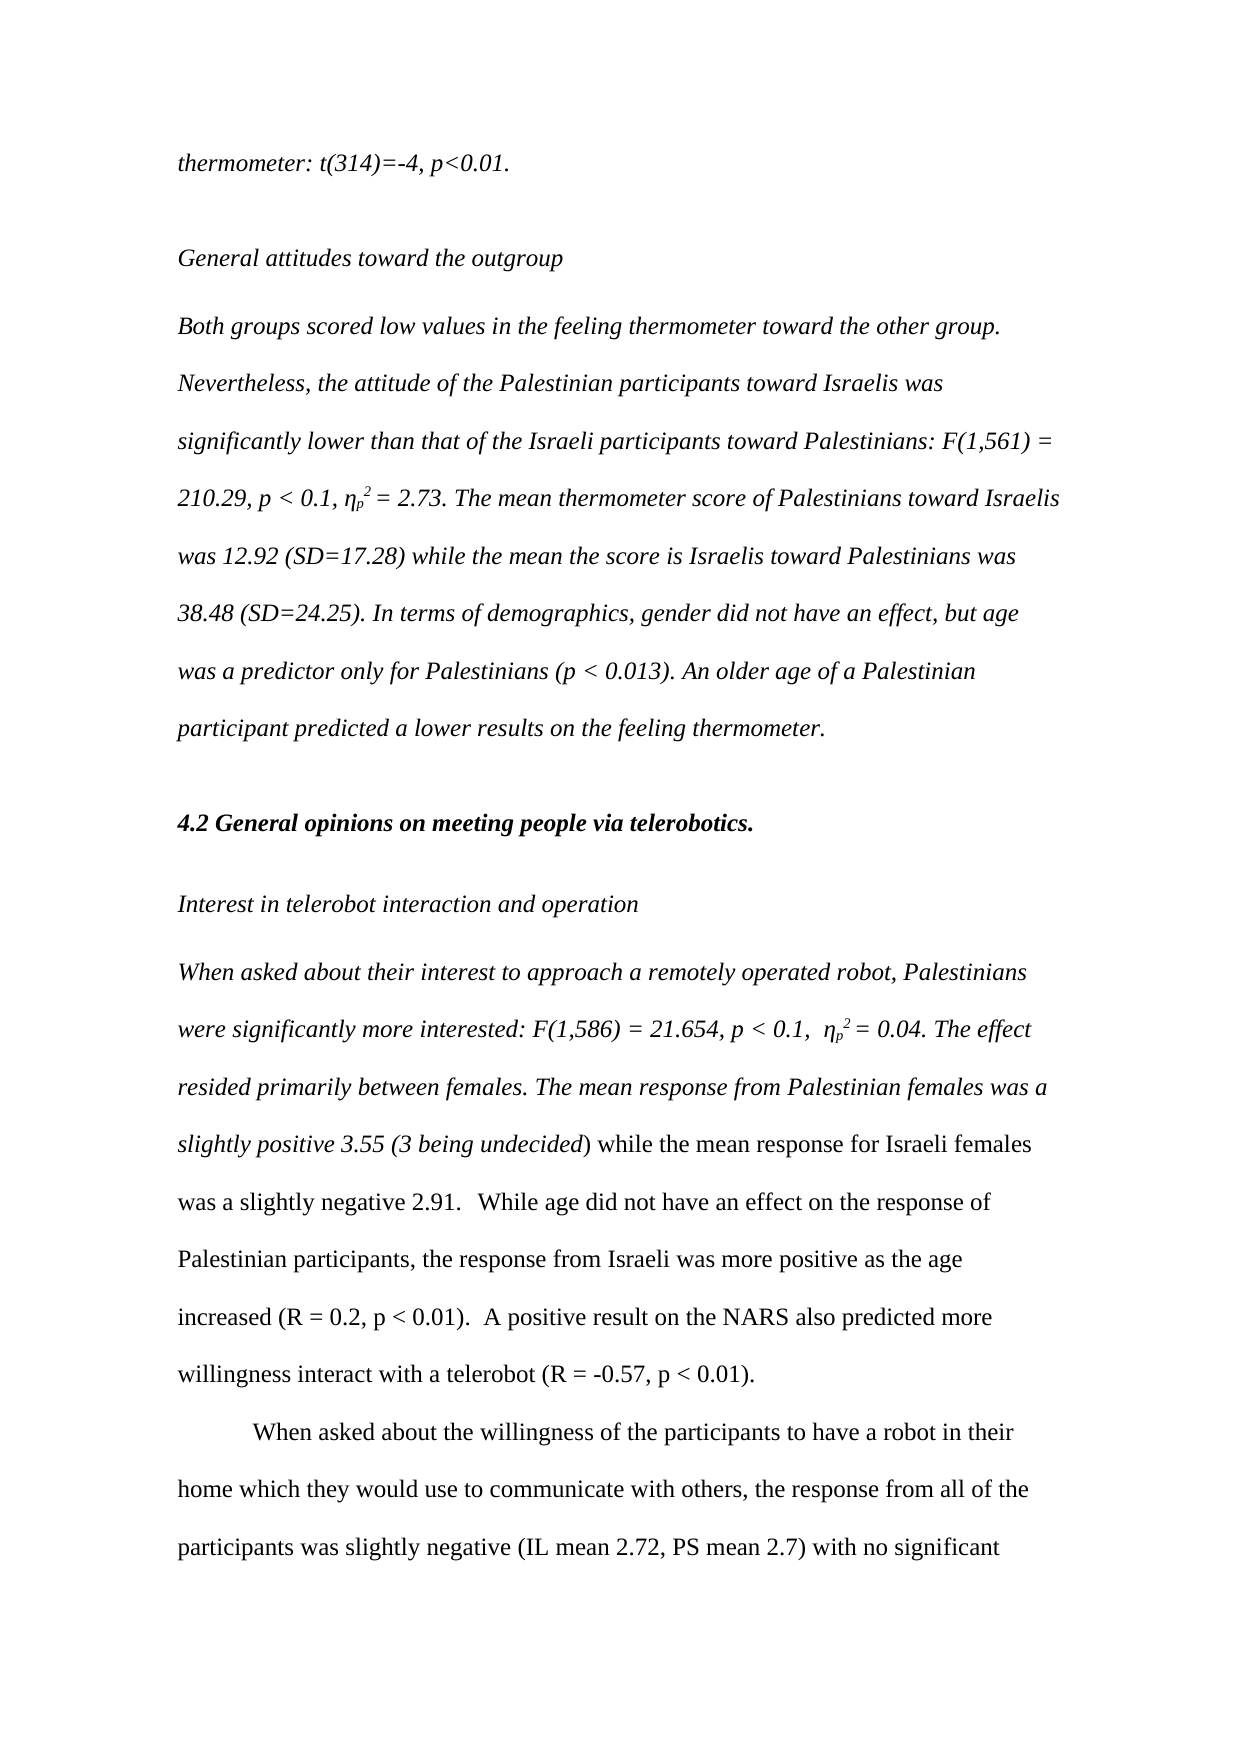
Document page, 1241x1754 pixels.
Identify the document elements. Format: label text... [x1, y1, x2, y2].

text Both groups scored low values in the feeling thermometer toward the other group. Nevertheless, the attitude of the Palestinian participants toward Israelis was significantly lower than that of the Israeli participants toward Palestinians: F(1,561) = 210.29, p < 0.1, ηp2 = 2.73. The mean thermometer score of Palestinians toward Israelis was 12.92 (SD=17.28) while the mean the score is Israelis toward Palestinians was 38.48 (SD=24.25). In terms of demographics, gender did not have an effect, but age was a predictor only for Palestinians (p < 0.013). An older age of a Palestinian participant predicted a lower results on the feeling thermometer. [177, 311, 1063, 742]
subtitle 4.2 General opinions on meeting people via telerobotics. [177, 808, 1004, 837]
text thermometer: t(314)=-4, p<0.01. [177, 148, 1063, 176]
subtitle Interest in telerobot interaction and operation [177, 889, 1004, 918]
text When asked about the willingness of the participants to have a robot in their home which they would use to communicate with others, the response from all of the participants was slightly negative (IL mean 2.72, PS mean 2.7) with no significant [177, 1417, 1063, 1561]
text When asked about their interest to approach a remotely operated robot, Palestinians were significantly more interested: F(1,586) = 21.654, p < 0.1, ηp2 = 0.04. The effect resided primarily between females. The mean response from Palestinian females was a slightly positive 3.55 (3 being undecided) while the mean response for Israeli females was a slightly negative 2.91. While age did not have an effect on the response of Palestinian participants, the response from Israeli was more positive as the age increased (R = 0.2, p < 0.01). A positive result on the NARS also predicted more willingness interact with a telerobot (R = -0.57, p < 0.01). [177, 957, 1063, 1388]
subtitle General attitudes toward the outgroup [177, 243, 1063, 271]
